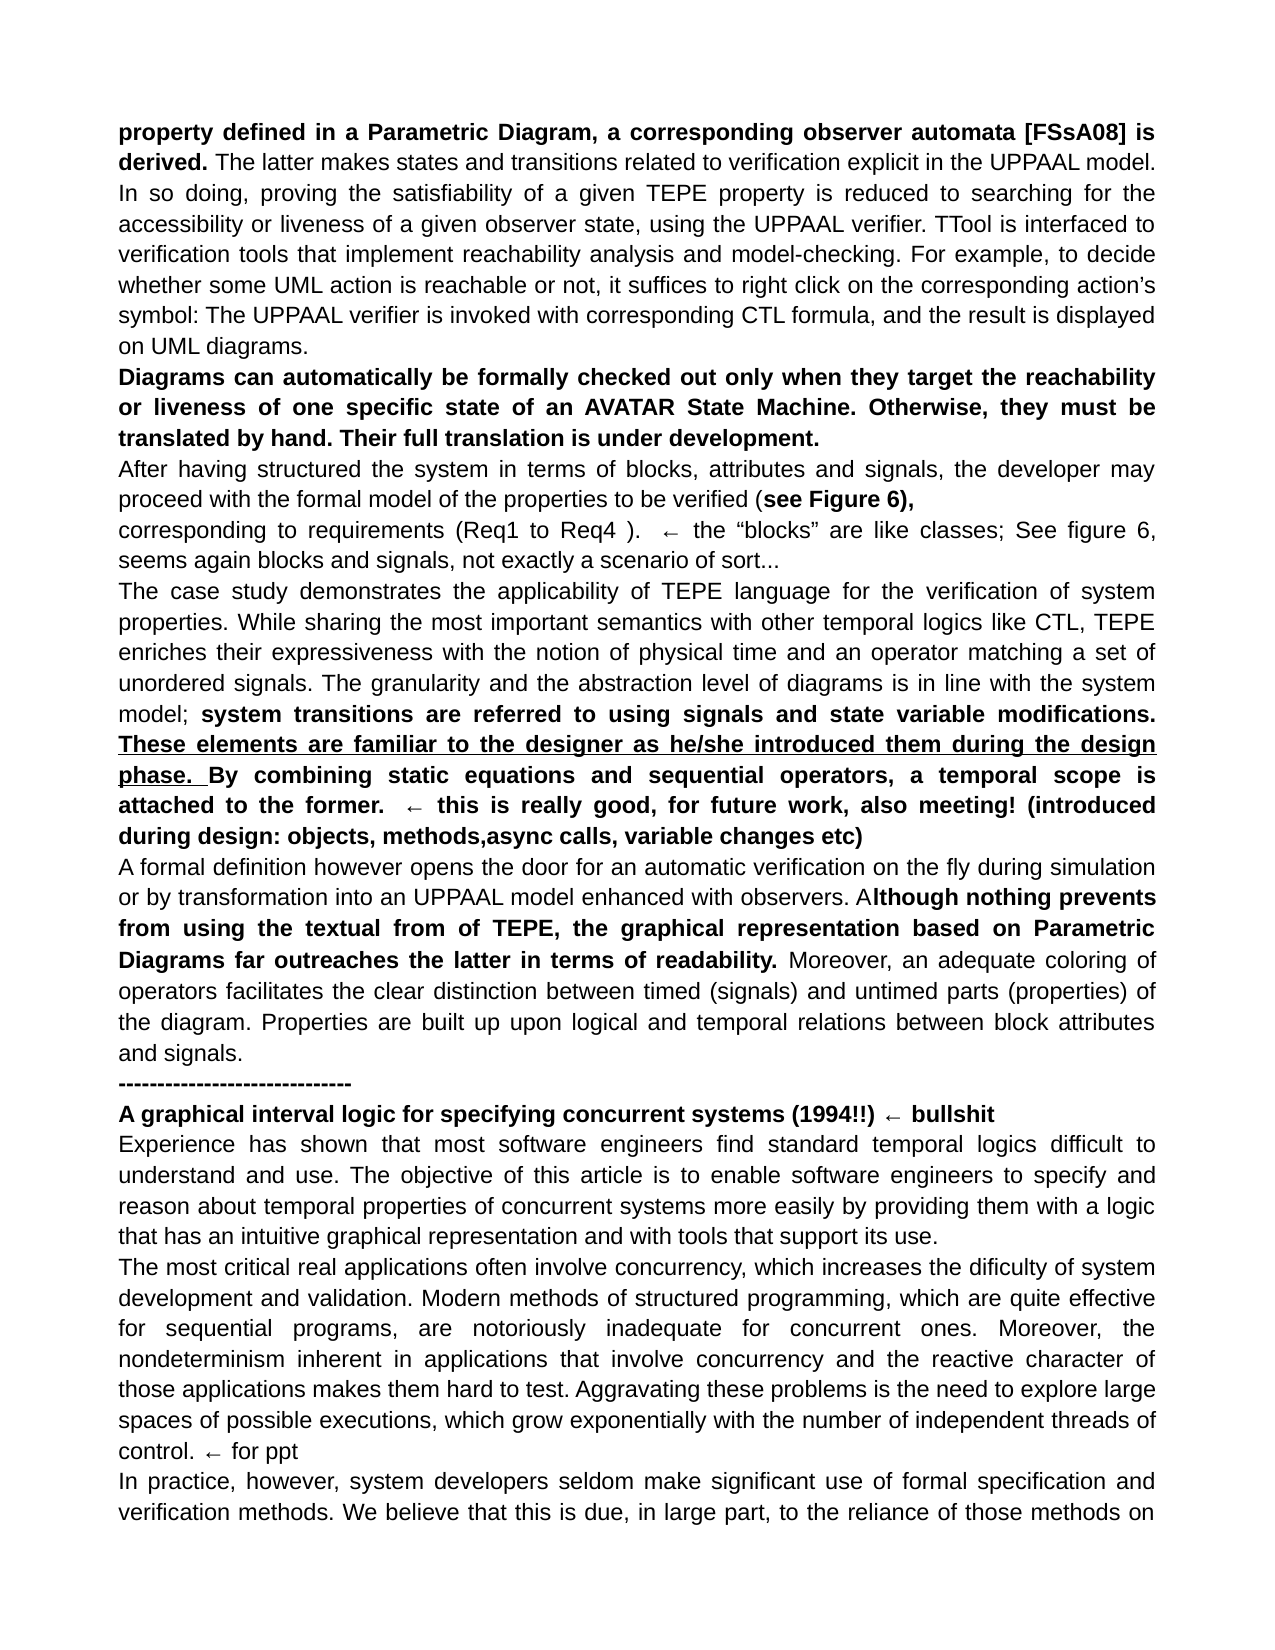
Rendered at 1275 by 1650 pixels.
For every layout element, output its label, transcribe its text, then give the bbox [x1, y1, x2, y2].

text property defined in a Parametric Diagram, a corresponding observer automata [FSsA08] is derived. The latter makes states and transitions related to verification explicit in the UPPAAL model. In so doing, proving the satisfiability of a given TEPE property is reduced to searching for the accessibility or liveness of a given observer state, using the UPPAAL verifier. TTool is interfaced to verification tools that implement reachability analysis and model-checking. For example, to decide whether some UML action is reachable or not, it suffices to right click on the corresponding action’s symbol: The UPPAAL verifier is invoked with corresponding CTL formula, and the result is displayed on UML diagrams. [118, 118, 1157, 359]
text Diagrams can automatically be formally checked out only when they target the reachability or liveness of one specific state of an AVATAR State Machine. Otherwise, they must be translated by hand. Their full translation is under development. [118, 363, 1157, 451]
text After having structured the system in terms of blocks, attributes and signals, the developer may proceed with the formal model of the properties to be verified (see Figure 6), [118, 455, 1157, 512]
text A formal definition however opens the door for an automatic verification on the fly during simulation or by transformation into an UPPAAL model enhanced with observers. Although nothing prevents from using the textual from of TEPE, the graphical representation based on Parametric Diagrams far outreaches the latter in terms of readability. Moreover, an adequate coloring of operators facilitates the clear distinction between timed (signals) and untimed parts (properties) of the diagram. Properties are built up upon logical and temporal relations between block attributes and signals. [118, 853, 1157, 1066]
text The case study demonstrates the applicability of TEPE language for the verification of system properties. While sharing the most important semantics with other temporal logics like CTL, TEPE enriches their expressiveness with the notion of physical time and an operator matching a set of unordered signals. The granularity and the abstraction level of diagrams is in line with the system model; system transitions are referred to using signals and state variable modifications. These elements are familiar to the designer as he/she introduced them during the design [118, 577, 1157, 754]
text In practice, however, system developers seldom make significant use of formal specification and verification methods. We believe that this is due, in large part, to the reliance of those methods on [118, 1468, 1157, 1525]
text A graphical interval logic for specifying concurrent systems (1994!!) ← bullshit [118, 1100, 1157, 1127]
text corresponding to requirements (Req1 to Req4 ). ← the “blocks” are like classes; See figure 6, seems again blocks and signals, not exactly a scenario of sort... [118, 516, 1157, 574]
text Experience has shown that most software engineers find standard temporal logics difficult to understand and use. The objective of this article is to enable software engineers to specify and reason about temporal properties of concurrent systems more easily by providing them with a logic that has an intuitive graphical representation and with tools that support its use. [118, 1131, 1157, 1249]
text phase. By combining static equations and sequential operators, a temporal scope is attached to the former. ← this is really good, for future work, also meeting! (introduced during design: objects, methods,async calls, variable changes etc) [118, 755, 1157, 849]
text ------------------------------ [118, 1069, 1157, 1096]
text The most critical real applications often involve concurrency, which increases the dificulty of system development and validation. Modern methods of structured programming, which are quite effective for sequential programs, are notoriously inadequate for concurrent ones. Moreover, the nondeterminism inherent in applications that involve concurrency and the reactive character of those applications makes them hard to test. Aggravating these problems is the need to explore large spaces of possible executions, which grow exponentially with the number of independent threads of control. ← for ppt [118, 1253, 1157, 1464]
